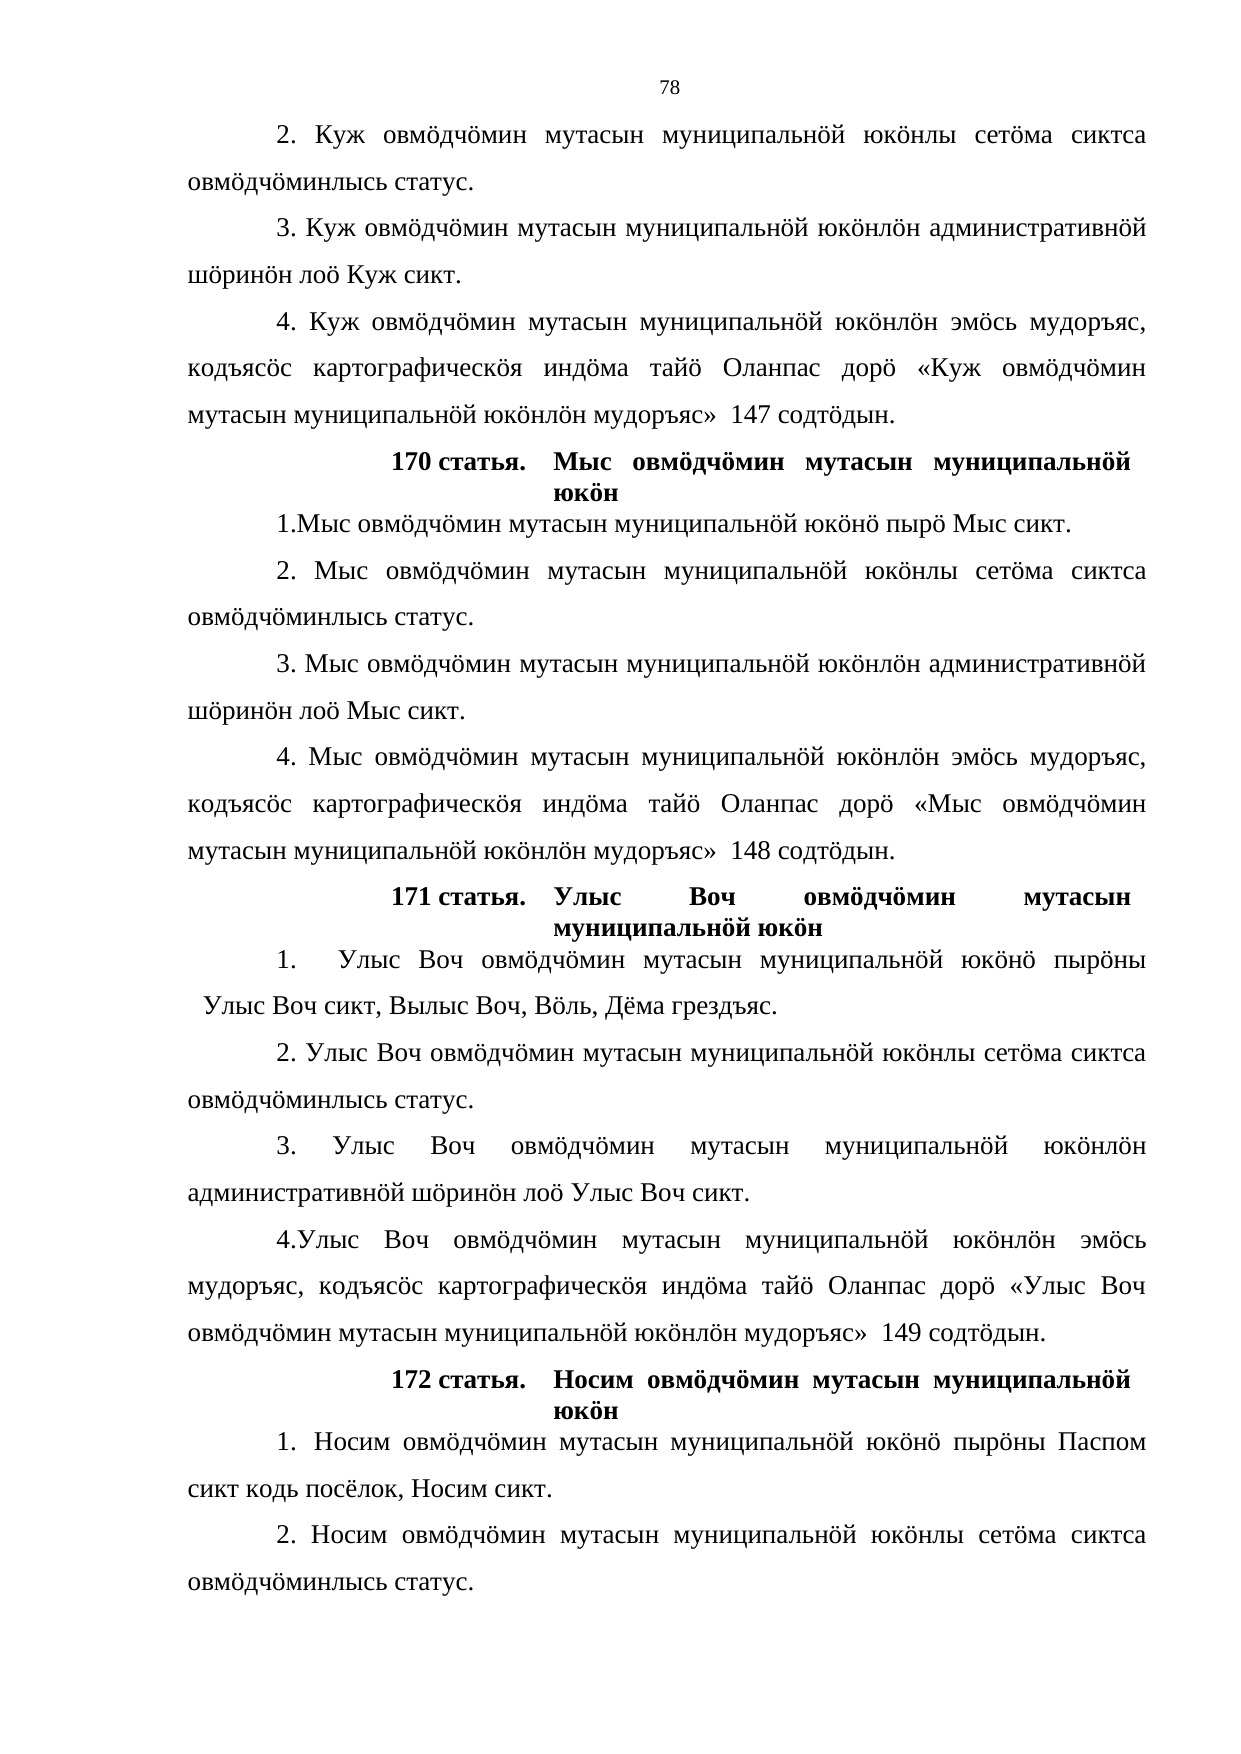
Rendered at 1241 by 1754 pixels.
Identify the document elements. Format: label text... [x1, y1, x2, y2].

text 3. Мыс овмöдчöмин мутасын муниципальнöй юкöнлöн административнöй шöринöн лоö Мыс сикт. [187, 647, 1147, 725]
table_header 170 статья. [202, 445, 542, 507]
list Улыс Воч овмöдчöмин мутасын муниципальнöй юкöнö пырöны Улыс Воч сикт, Вылыс Воч, Вöль, Дёма грездъяс. [202, 943, 1147, 1021]
text 4. Куж овмöдчöмин мутасын муниципальнöй юкöнлöн эмöсь мудоръяс, кодъясöс картографическöя индöма тайö Оланпас дорö «Куж овмöдчöмин мутасын муниципальнöй юкöнлöн мудоръяс» 147 содтöдын. [187, 305, 1147, 429]
text 2. Улыс Воч овмöдчöмин мутасын муниципальнöй юкöнлы сетöма сиктса овмöдчöминлысь статус. [187, 1036, 1147, 1114]
table_header Носим овмöдчöмин мутасын муниципальнöй юкöн [542, 1363, 1147, 1425]
table_header Улыс Воч овмöдчöмин мутасын муниципальнöй юкöн [542, 880, 1147, 943]
text 2. Мыс овмöдчöмин мутасын муниципальнöй юкöнлы сетöма сиктса овмöдчöминлысь статус. [187, 554, 1147, 632]
table_header 171 статья. [202, 880, 542, 943]
text 3. Куж овмöдчöмин мутасын муниципальнöй юкöнлöн административнöй шöринöн лоö Куж сикт. [187, 211, 1147, 289]
table_header 172 статья. [202, 1363, 542, 1425]
text 3. Улыс Воч овмöдчöмин мутасын муниципальнöй юкöнлöн административнöй шöринöн лоö Улыс Воч сикт. [187, 1129, 1147, 1207]
list Носим овмöдчöмин мутасын муниципальнöй юкöнö пырöны Паспом сикт кодь посёлок, Носим сикт. [187, 1425, 1147, 1503]
text 2. Куж овмöдчöмин мутасын муниципальнöй юкöнлы сетöма сиктса овмöдчöминлысь статус. [187, 118, 1147, 196]
text 1.Мыс овмöдчöмин мутасын муниципальнöй юкöнö пырö Мыс сикт. [187, 507, 1147, 538]
table_header Мыс овмöдчöмин мутасын муниципальнöй юкöн [542, 445, 1147, 507]
text 4.Улыс Воч овмöдчöмин мутасын муниципальнöй юкöнлöн эмöсь мудоръяс, кодъясöс картографическöя индöма тайö Оланпас дорö «Улыс Воч овмöдчöмин мутасын муниципальнöй юкöнлöн мудоръяс» 149 содтöдын. [187, 1223, 1147, 1347]
text 2. Носим овмöдчöмин мутасын муниципальнöй юкöнлы сетöма сиктса овмöдчöминлысь статус. [187, 1518, 1147, 1596]
text 4. Мыс овмöдчöмин мутасын муниципальнöй юкöнлöн эмöсь мудоръяс, кодъясöс картографическöя индöма тайö Оланпас дорö «Мыс овмöдчöмин мутасын муниципальнöй юкöнлöн мудоръяс» 148 содтöдын. [187, 740, 1147, 865]
